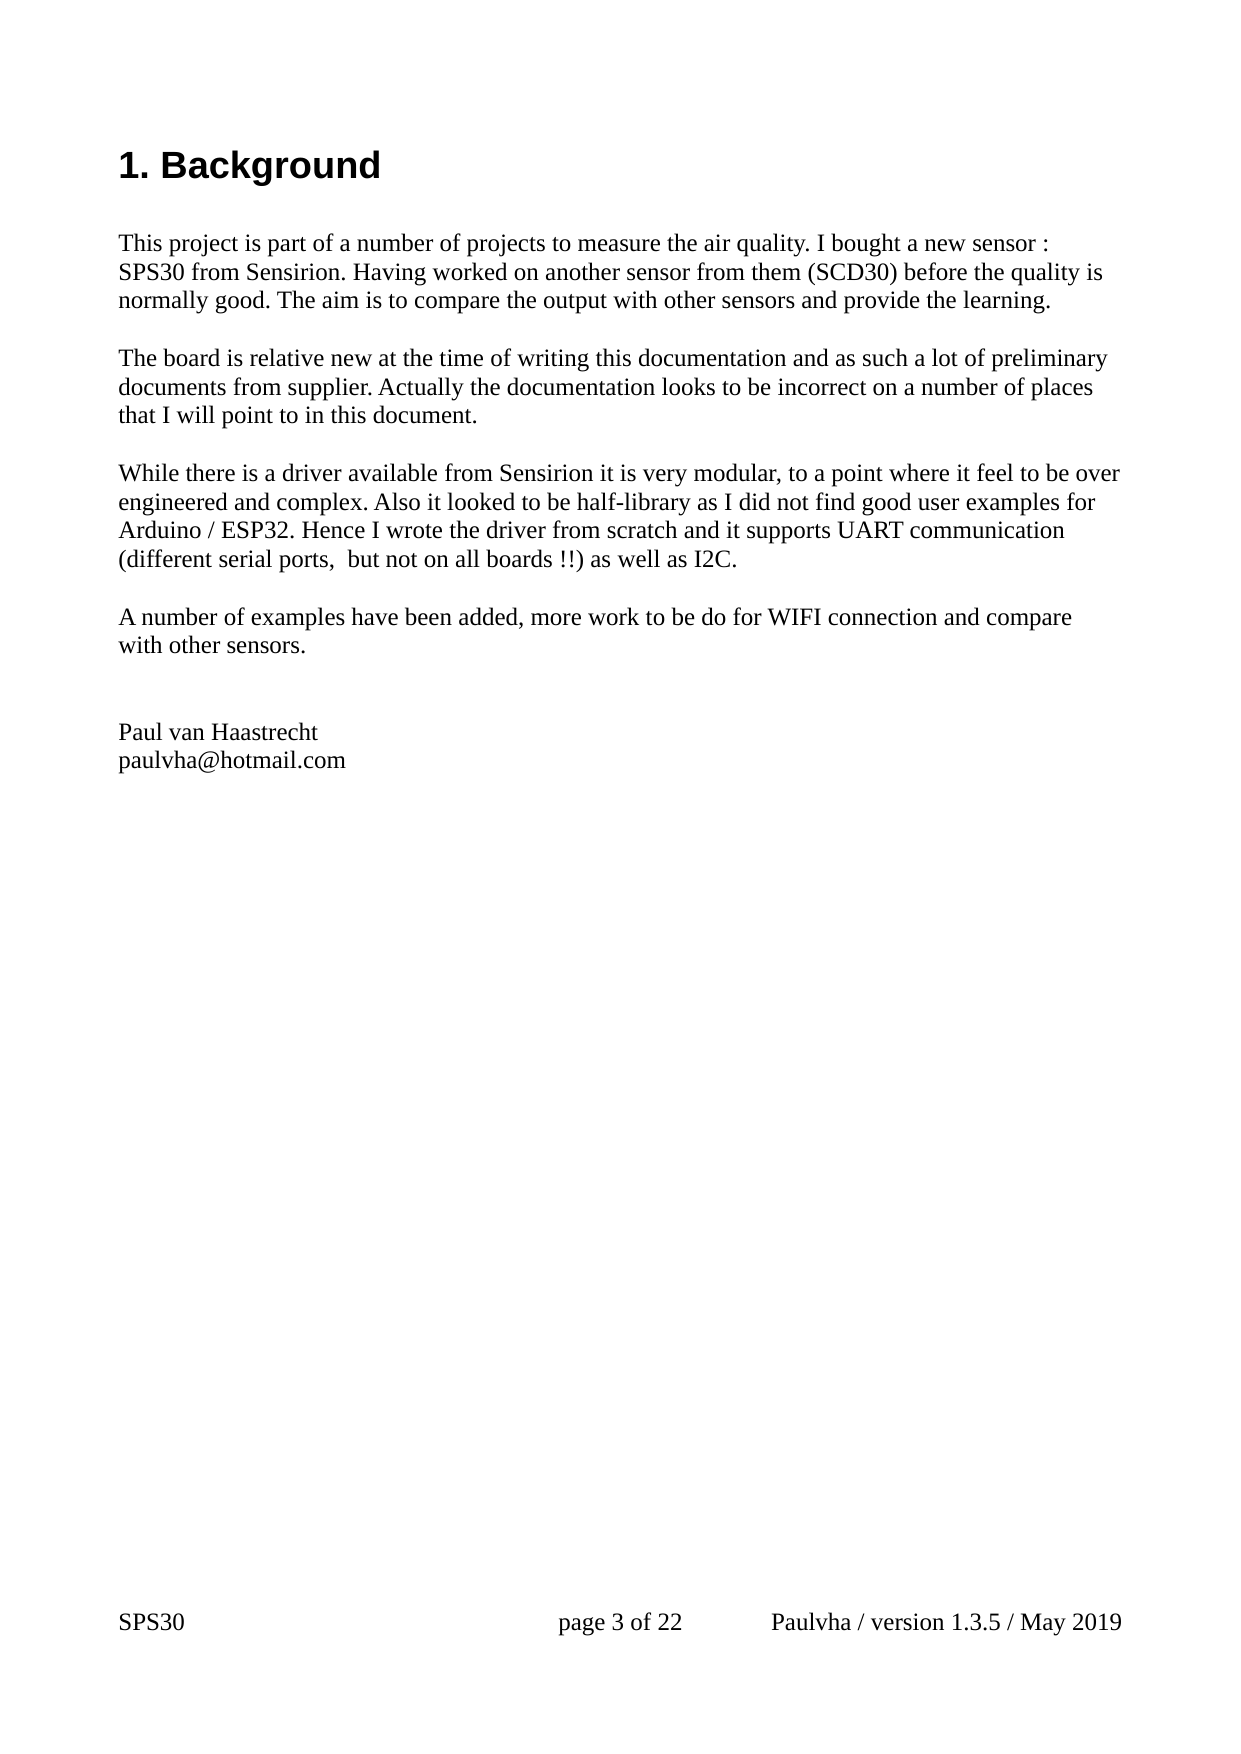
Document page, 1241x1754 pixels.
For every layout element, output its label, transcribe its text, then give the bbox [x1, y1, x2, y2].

text The board is relative new at the time of writing this documentation and as such a lot of preliminary documents from supplier. Actually the documentation looks to be incorrect on a number of places that I will point to in this document. [118, 343, 1122, 429]
text A number of examples have been added, more work to be do for WIFI connection and compare with other sensors. [118, 602, 1122, 659]
subtitle 1. Background [118, 143, 1122, 187]
text paulvha@hotmail.com [118, 746, 1122, 774]
text Paul van Haastrecht [118, 717, 1122, 746]
text While there is a driver available from Sensirion it is very modular, to a point where it feel to be over engineered and complex. Also it looked to be half-library as I did not find good user examples for Arduino / ESP32. Hence I wrote the driver from scratch and it supports UART communication (different serial ports, but not on all boards !!) as well as I2C. [118, 458, 1122, 573]
text This project is part of a number of projects to measure the air quality. I bought a new sensor : SPS30 from Sensirion. Having worked on another sensor from them (SCD30) before the quality is normally good. The aim is to compare the output with other sensors and provide the learning. [118, 228, 1122, 314]
